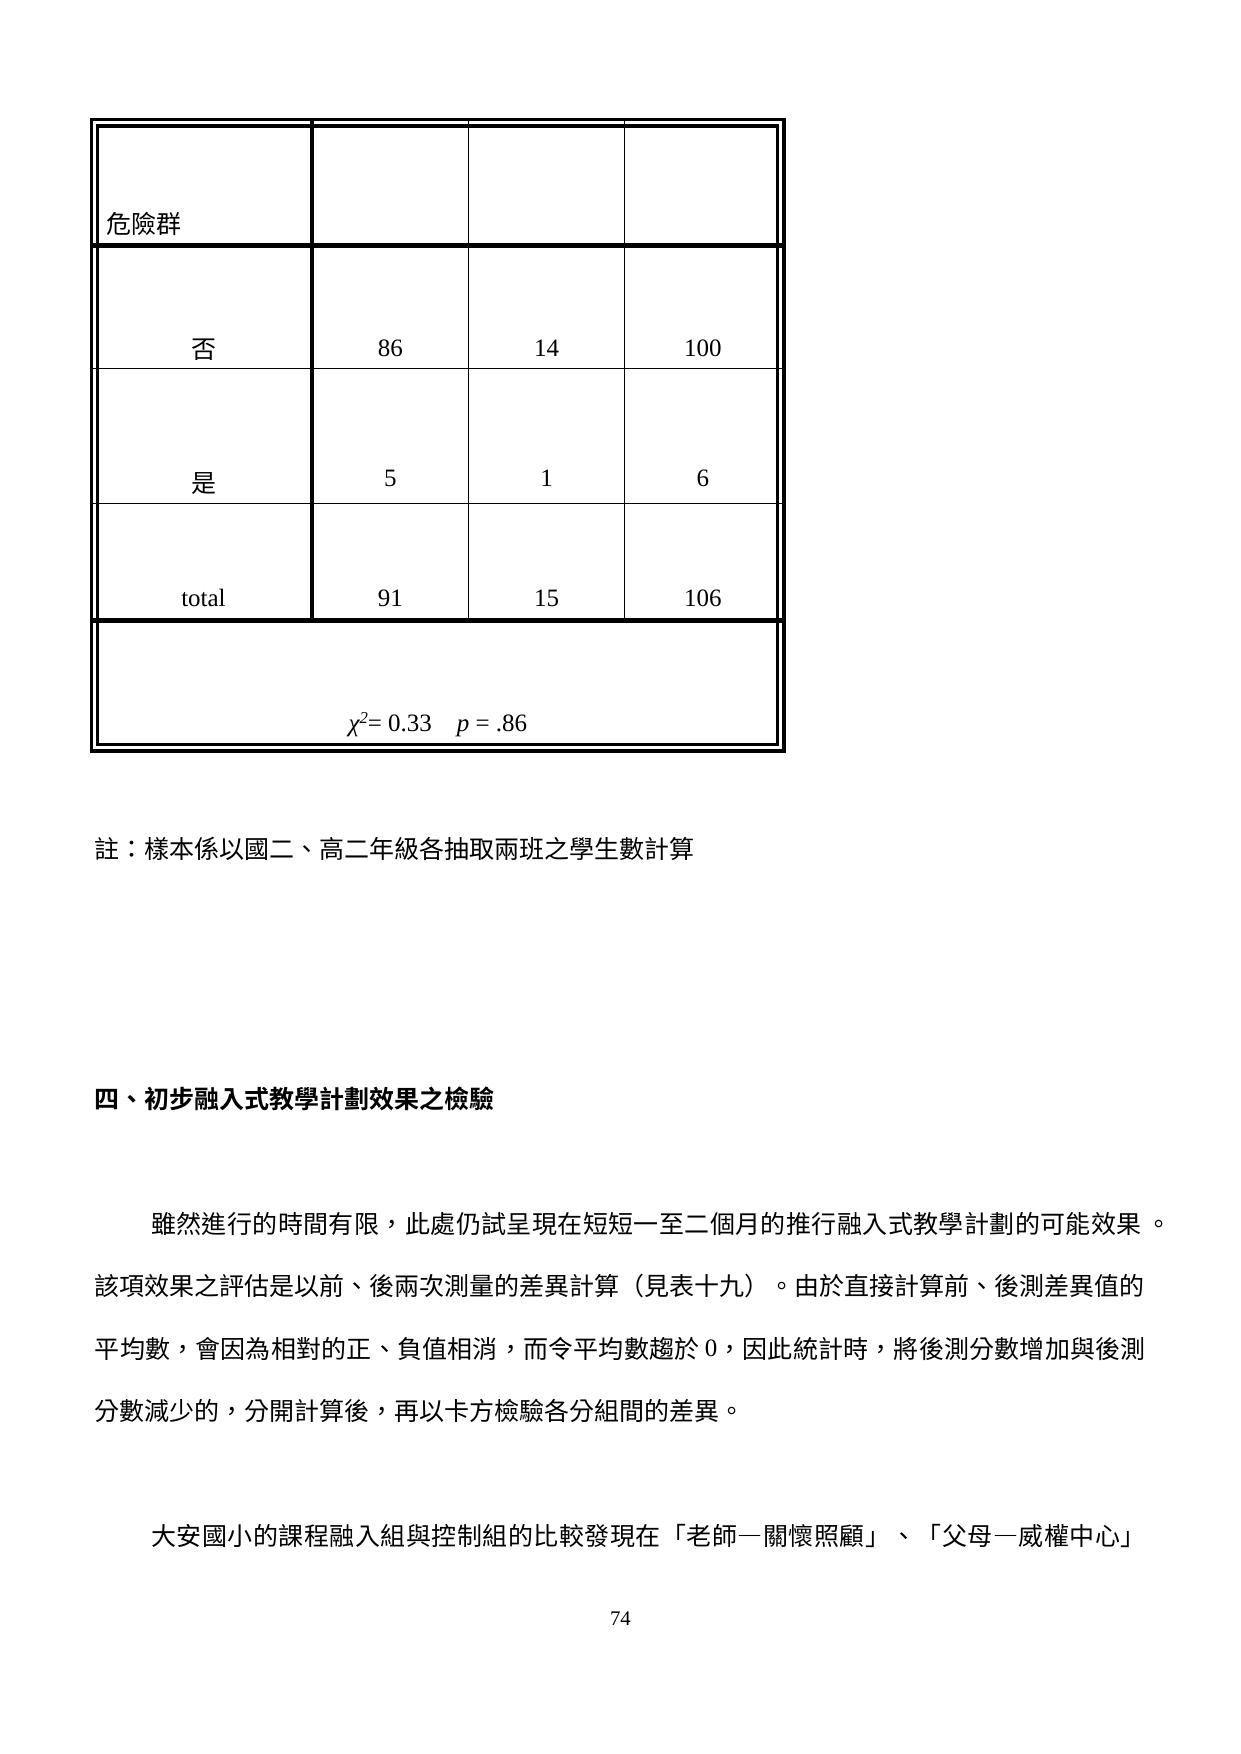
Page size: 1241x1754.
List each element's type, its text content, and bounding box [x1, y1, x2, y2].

table_cell 是 [99, 369, 310, 503]
table_cell 14 [469, 248, 624, 368]
table_cell 100 [625, 248, 776, 368]
table_header 危險群 [95, 121, 310, 243]
table_cell 否 [99, 248, 310, 368]
text 註：樣本係以國二、高二年級各抽取兩班之學生數計算 [94, 806, 1146, 868]
table_cell 15 [469, 504, 624, 618]
table_cell total [99, 504, 310, 618]
text 大安國小的課程融入組與控制組的比較發現在「老師—關懷照顧」、「父母—威權中心」 [94, 1493, 1146, 1556]
table_cell 1 [469, 369, 624, 503]
table_header [625, 121, 781, 243]
table_cell 106 [625, 504, 776, 618]
table_cell 86 [314, 248, 468, 368]
table_cell 91 [314, 504, 468, 618]
table_cell 6 [625, 369, 776, 503]
table_cell χ2= 0.33 p = .86 [99, 623, 776, 743]
table_header [314, 128, 468, 243]
table_header [469, 128, 624, 243]
text 四、初步融入式教學計劃效果之檢驗 [94, 1056, 1146, 1118]
table_cell 5 [314, 369, 468, 503]
text 雖然進行的時間有限，此處仍試呈現在短短一至二個月的推行融入式教學計劃的可能效果。該項效果之評估是以前、後兩次測量的差異計算（見表十九）。由於直接計算前、後測差異值的平均數，會因為相對的正、負值相消，而令平均數趨於0，因此統計時，將後測分數增加與後測分數減少的，分開計算後，再以卡方檢驗各分組間的差異。 [94, 1181, 1146, 1431]
